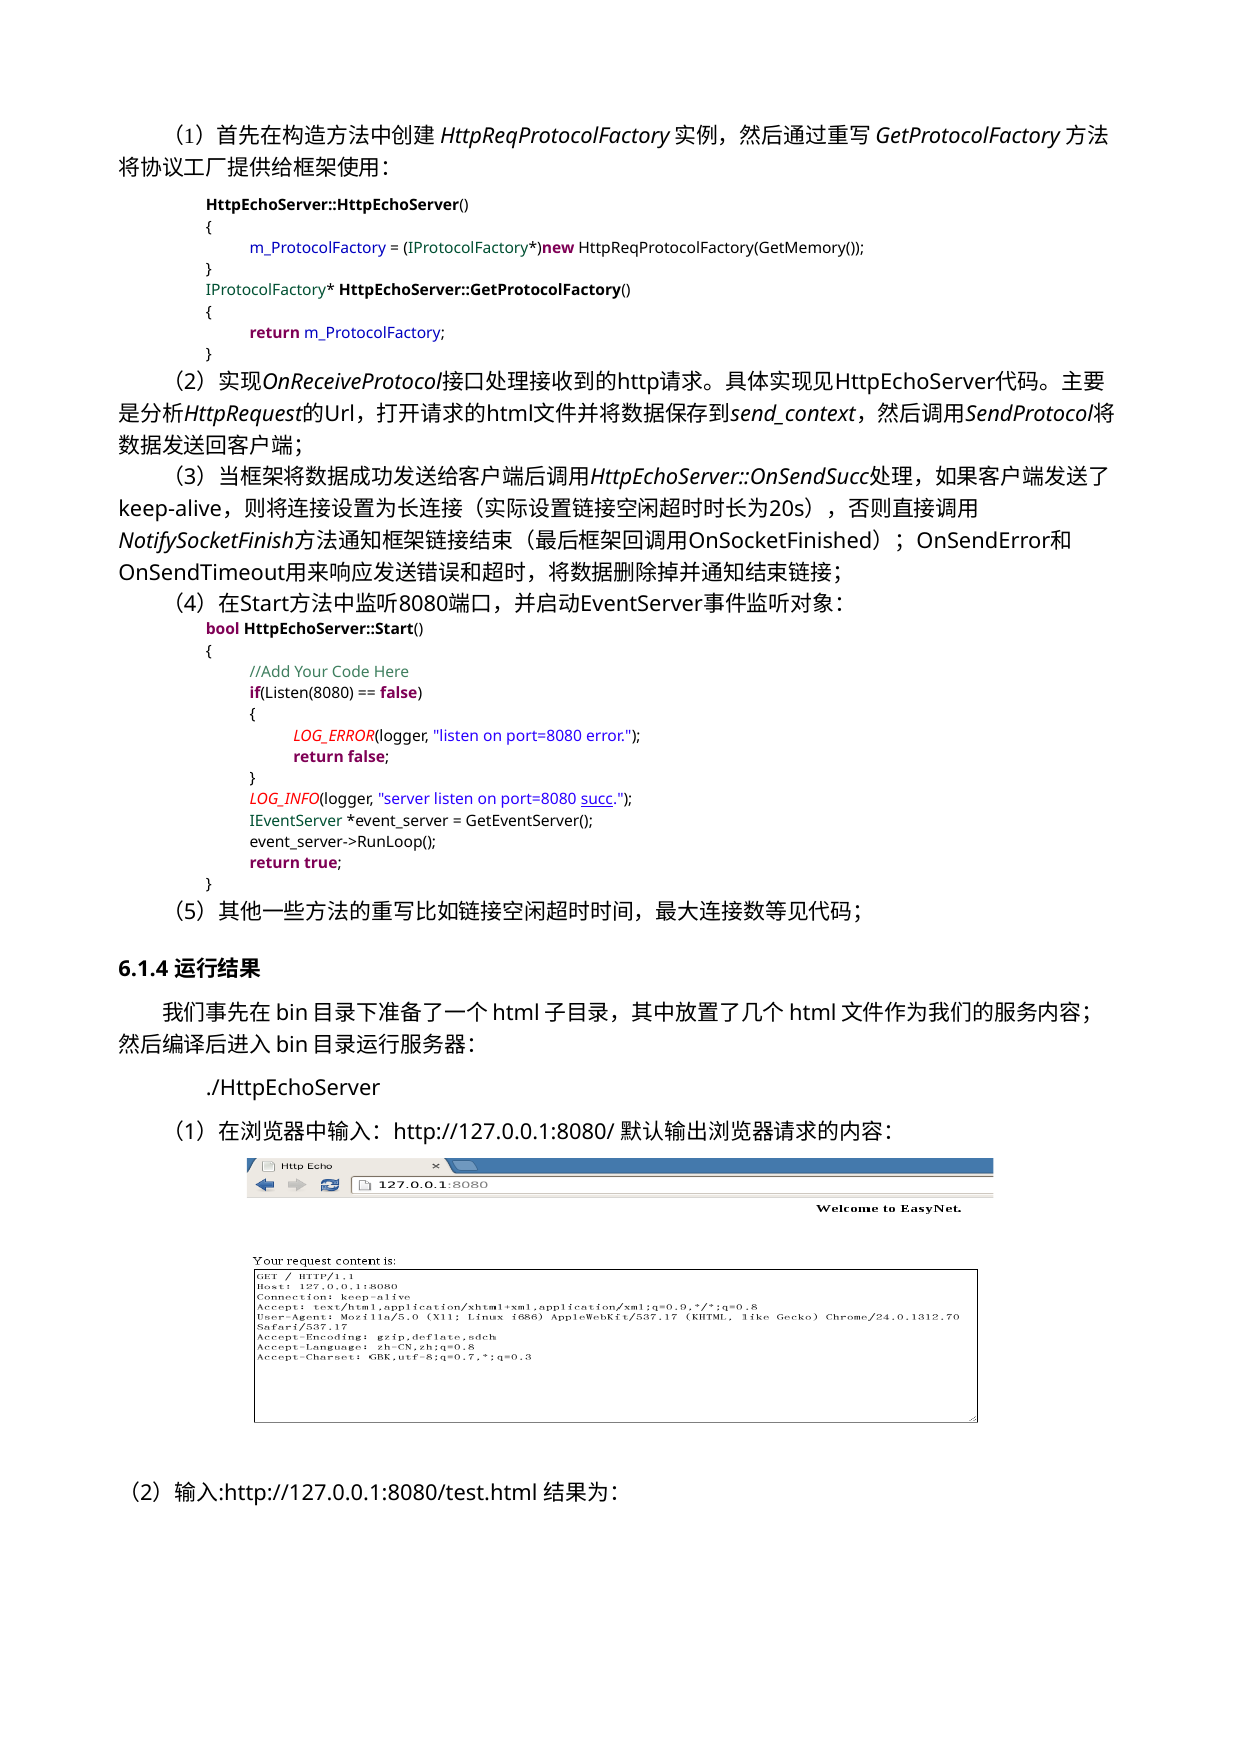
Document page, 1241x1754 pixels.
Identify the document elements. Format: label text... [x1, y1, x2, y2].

text IProtocolFactory* HttpEchoServer::GetProtocolFactory() [118, 279, 1122, 300]
text IEventServer *event_server = GetEventServer(); [118, 809, 1122, 831]
text if(Listen(8080) == false) [118, 682, 1122, 703]
text { [118, 639, 1122, 661]
text （2）实现OnReceiveProtocol接口处理接收到的http请求。具体实现见HttpEchoServer代码。主要是分析HttpRequest的Url，打开请求的html文件并将数据保存到send_context，然后调用SendProtocol将数据发送回客户端； [118, 364, 1122, 459]
text 我们事先在bin目录下准备了一个html子目录，其中放置了几个html文件作为我们的服务内容；然后编译后进入bin目录运行服务器： [118, 995, 1122, 1059]
text return m_ProtocolFactory; [118, 322, 1122, 343]
text m_ProtocolFactory = (IProtocolFactory*)new HttpReqProtocolFactory(GetMemory()); [118, 237, 1122, 258]
text } [118, 873, 1122, 894]
picture [246, 1158, 994, 1431]
text { [118, 703, 1122, 724]
text } [118, 767, 1122, 788]
text ./HttpEchoServer [118, 1071, 1122, 1101]
text { [118, 300, 1122, 322]
text LOG_ERROR(logger, "listen on port=8080 error."); [118, 724, 1122, 746]
subtitle 6.1.4 运行结果 [118, 951, 1122, 983]
text LOG_INFO(logger, "server listen on port=8080 succ."); [118, 788, 1122, 809]
text return false; [118, 746, 1122, 767]
text } [118, 343, 1122, 364]
text { [118, 215, 1122, 237]
text HttpEchoServer::HttpEchoServer() [118, 194, 1122, 215]
text （1）在浏览器中输入：http://127.0.0.1:8080/ 默认输出浏览器请求的内容： [118, 1114, 1122, 1146]
text （4）在Start方法中监听8080端口，并启动EventServer事件监听对象： [118, 586, 1122, 618]
text //Add Your Code Here [118, 661, 1122, 682]
text } [118, 258, 1122, 279]
text event_server->RunLoop(); [118, 831, 1122, 852]
text （2）输入:http://127.0.0.1:8080/test.html 结果为： [118, 1475, 1122, 1507]
text （1）首先在构造方法中创建HttpReqProtocolFactory实例，然后通过重写GetProtocolFactory 方法将协议工厂提供给框架使用： [118, 118, 1122, 182]
text return true; [118, 852, 1122, 873]
text （3）当框架将数据成功发送给客户端后调用HttpEchoServer::OnSendSucc处理，如果客户端发送了keep-alive，则将连接设置为长连接（实际设置链接空闲超时时长为20s），否则直接调用NotifySocketFinish方法通知框架链接结束（最后框架回调用OnSocketFinished）；OnSendError和OnSendTimeout用来响应发送错误和超时，将数据删除掉并通知结束链接； [118, 459, 1122, 586]
text （5）其他一些方法的重写比如链接空闲超时时间，最大连接数等见代码； [118, 894, 1122, 926]
text bool HttpEchoServer::Start() [118, 618, 1122, 639]
